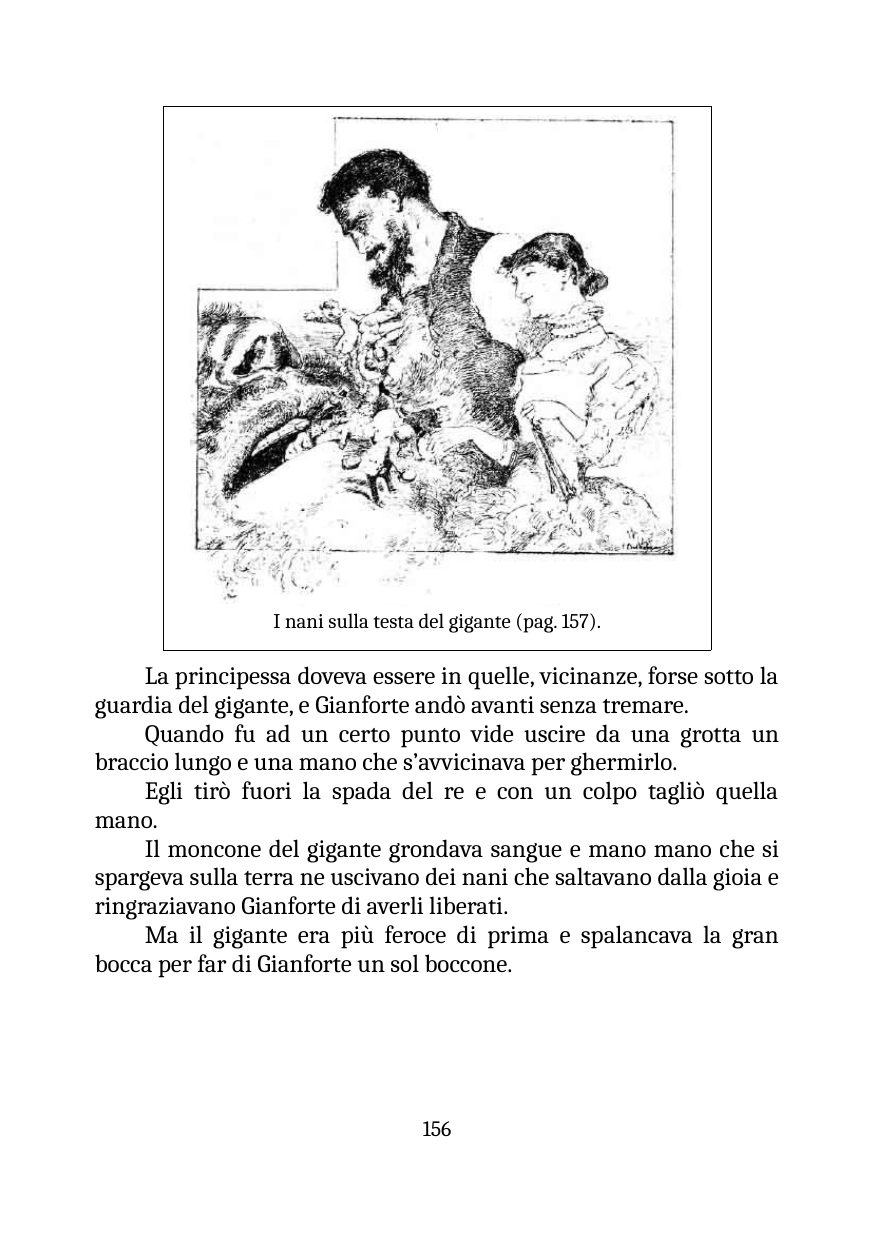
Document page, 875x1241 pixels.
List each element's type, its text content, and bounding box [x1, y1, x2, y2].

text Ma il gigante era più feroce di prima e spalancava la gran bocca per far di Gianforte un sol boccone. [94, 921, 779, 978]
text I nani sulla testa del gigante (pag. 157). [172, 610, 702, 634]
text Il moncone del gigante grondava sangue e mano mano che si spargeva sulla terra ne uscivano dei nani che saltavano dalla gioia e ringraziavano Gianforte di averli liberati. [94, 834, 779, 921]
picture [189, 115, 685, 610]
text La principessa doveva essere in quelle, vicinanze, forse sotto la guardia del gigante, e Gianforte andò avanti senza tremare. [94, 94, 779, 719]
text Quando fu ad un certo punto vide uscire da una grotta un braccio lungo e una mano che s’avvicinava per ghermirlo. [94, 719, 779, 777]
text Egli tirò fuori la spada del re e con un colpo tagliò quella mano. [94, 777, 779, 834]
